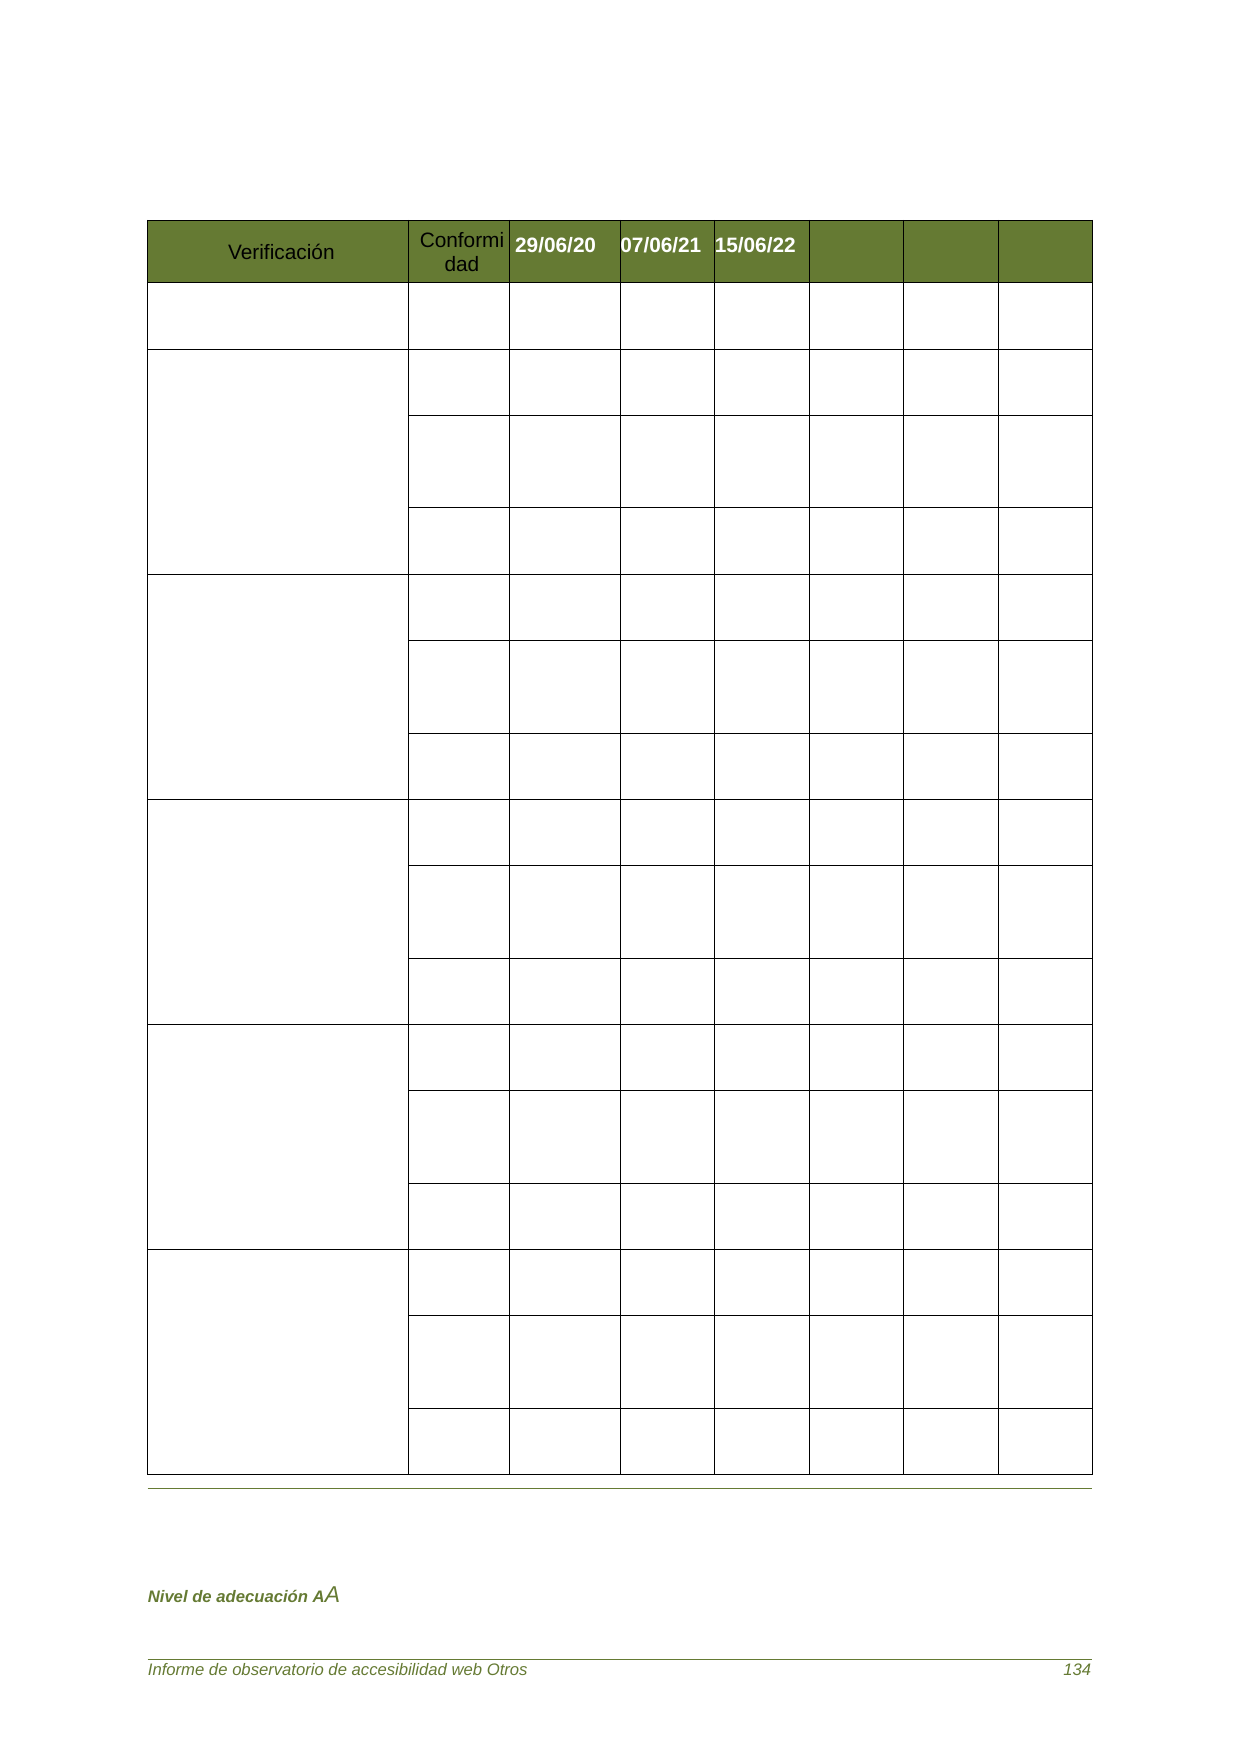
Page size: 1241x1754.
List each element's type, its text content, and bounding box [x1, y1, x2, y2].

table_cell 0.00% [621, 1091, 714, 1183]
table_cell No aplica [409, 283, 509, 348]
table_cell [904, 416, 998, 507]
table_cell 82.00% [621, 575, 714, 640]
table_cell Conforme [409, 1025, 509, 1090]
table_cell 0.00% [621, 959, 714, 1024]
table_cell 100.00% [715, 1025, 809, 1090]
table_cell [810, 641, 903, 732]
table_cell 53.00% [510, 866, 620, 957]
table_cell [999, 1025, 1092, 1090]
table_header 29/06/20 [510, 221, 620, 282]
table_cell 0.00% [715, 416, 809, 507]
table_cell 71.00% [510, 575, 620, 640]
table_cell 89.00% [715, 575, 809, 640]
table_cell [810, 283, 903, 348]
table_cell No aplica [409, 508, 509, 573]
table_header [904, 221, 998, 282]
table_cell 47.00% [510, 800, 620, 865]
table_cell [810, 866, 903, 957]
table_cell [999, 800, 1092, 865]
table_cell [999, 508, 1092, 573]
table_cell [810, 800, 903, 865]
table_cell 0.00% [510, 508, 620, 573]
table_cell [904, 1025, 998, 1090]
table_cell 0.00% [715, 1184, 809, 1249]
table_header Conformidad [409, 221, 509, 282]
table_cell [904, 959, 998, 1024]
table_cell No conforme [409, 1316, 509, 1408]
table_cell [810, 1250, 903, 1315]
table_cell Conforme [409, 575, 509, 640]
table_cell No aplica [409, 1409, 509, 1474]
table_cell 33.00% [715, 866, 809, 957]
table_cell [999, 575, 1092, 640]
table_cell [999, 959, 1092, 1024]
table_cell 1.14 Compatibilidad [148, 1250, 408, 1474]
table_cell 0.00% [621, 1184, 714, 1249]
table_cell No aplica [409, 734, 509, 799]
table_cell 59.00% [621, 800, 714, 865]
table_cell [904, 1184, 998, 1249]
table_cell 6.00% [510, 416, 620, 507]
table_cell [810, 1409, 903, 1474]
table_cell 0.00% [715, 734, 809, 799]
table_cell Conforme [409, 800, 509, 865]
table_cell 33.00% [715, 1250, 809, 1315]
table_cell 0.00% [715, 1409, 809, 1474]
table_cell [810, 959, 903, 1024]
table_cell [810, 1091, 903, 1183]
table_cell [810, 575, 903, 640]
table_cell 1.12 Enlaces descriptivos [148, 800, 408, 1024]
table_cell [904, 508, 998, 573]
table_cell 6.00% [510, 283, 620, 348]
table_cell No aplica [409, 959, 509, 1024]
table_cell 0.00% [510, 959, 620, 1024]
table_cell [904, 350, 998, 415]
table_cell [999, 283, 1092, 348]
table_cell 0.00% [510, 734, 620, 799]
table_cell 100.00% [510, 1025, 620, 1090]
table_cell 41.00% [621, 866, 714, 957]
table_cell [810, 734, 903, 799]
table_cell [904, 641, 998, 732]
table_cell 100.00% [621, 1025, 714, 1090]
table_cell 41.00% [510, 1250, 620, 1315]
table_cell 18.00% [621, 641, 714, 732]
table_cell 1.11 Título de página y de marcos [148, 575, 408, 799]
table_cell 82.00% [621, 350, 714, 415]
table_cell 0.00% [621, 1409, 714, 1474]
table_cell 6.00% [621, 283, 714, 348]
table_cell [999, 641, 1092, 732]
table_cell [999, 1184, 1092, 1249]
table_cell [810, 416, 903, 507]
table_cell [904, 1316, 998, 1408]
table_cell [810, 1025, 903, 1090]
table_cell [904, 734, 998, 799]
table_cell [999, 1091, 1092, 1183]
table_cell [904, 283, 998, 348]
table_cell [810, 350, 903, 415]
table_cell 76.00% [621, 1316, 714, 1408]
table_cell 24.00% [621, 1250, 714, 1315]
table_cell [904, 1409, 998, 1474]
table_cell [904, 866, 998, 957]
table_cell 59.00% [510, 1316, 620, 1408]
table_cell No conforme [409, 641, 509, 732]
table_cell 0.00% [715, 508, 809, 573]
table_cell 67.00% [715, 1316, 809, 1408]
table_cell 0.00% [621, 508, 714, 573]
table_cell 18.00% [621, 416, 714, 507]
table_cell Conforme [409, 350, 509, 415]
table_cell [904, 800, 998, 865]
table_cell 0.00% [510, 1184, 620, 1249]
table_cell 0.00% [621, 734, 714, 799]
table_cell [999, 1409, 1092, 1474]
table_cell [904, 575, 998, 640]
table_cell [999, 416, 1092, 507]
table_header 07/06/21 [621, 221, 714, 282]
table_cell 1.13 Cambios de contexto [148, 1025, 408, 1249]
table_cell No conforme [409, 1091, 509, 1183]
table_header [810, 221, 903, 282]
table_cell No aplica [409, 1184, 509, 1249]
table_cell [904, 1250, 998, 1315]
table_cell 100.00% [715, 350, 809, 415]
table_cell [810, 1184, 903, 1249]
table_cell 29.00% [510, 641, 620, 732]
table_cell 0.00% [715, 1091, 809, 1183]
table_cell [999, 866, 1092, 957]
table_cell 1.10 Formularios y estructura [148, 350, 408, 573]
table_cell 0.00% [715, 959, 809, 1024]
table_cell [999, 1250, 1092, 1315]
table_cell No conforme [409, 866, 509, 957]
table_cell No conforme [409, 416, 509, 507]
table_header 15/06/22 [715, 221, 809, 282]
table_header Verificación [148, 221, 408, 282]
table_cell [904, 1091, 998, 1183]
table_cell [810, 508, 903, 573]
table_cell 11.00% [715, 641, 809, 732]
table_cell [999, 1316, 1092, 1408]
table_cell [810, 1316, 903, 1408]
table_cell Conforme [409, 1250, 509, 1315]
table_cell 0.00% [510, 1091, 620, 1183]
table_cell [999, 350, 1092, 415]
text Nivel de adecuación AA [148, 1579, 1092, 1607]
table_cell 94.00% [510, 350, 620, 415]
table_cell 6.00% [715, 283, 809, 348]
table_cell 67.00% [715, 800, 809, 865]
table_cell [999, 734, 1092, 799]
table_header [999, 221, 1092, 282]
table_cell 0.00% [510, 1409, 620, 1474]
